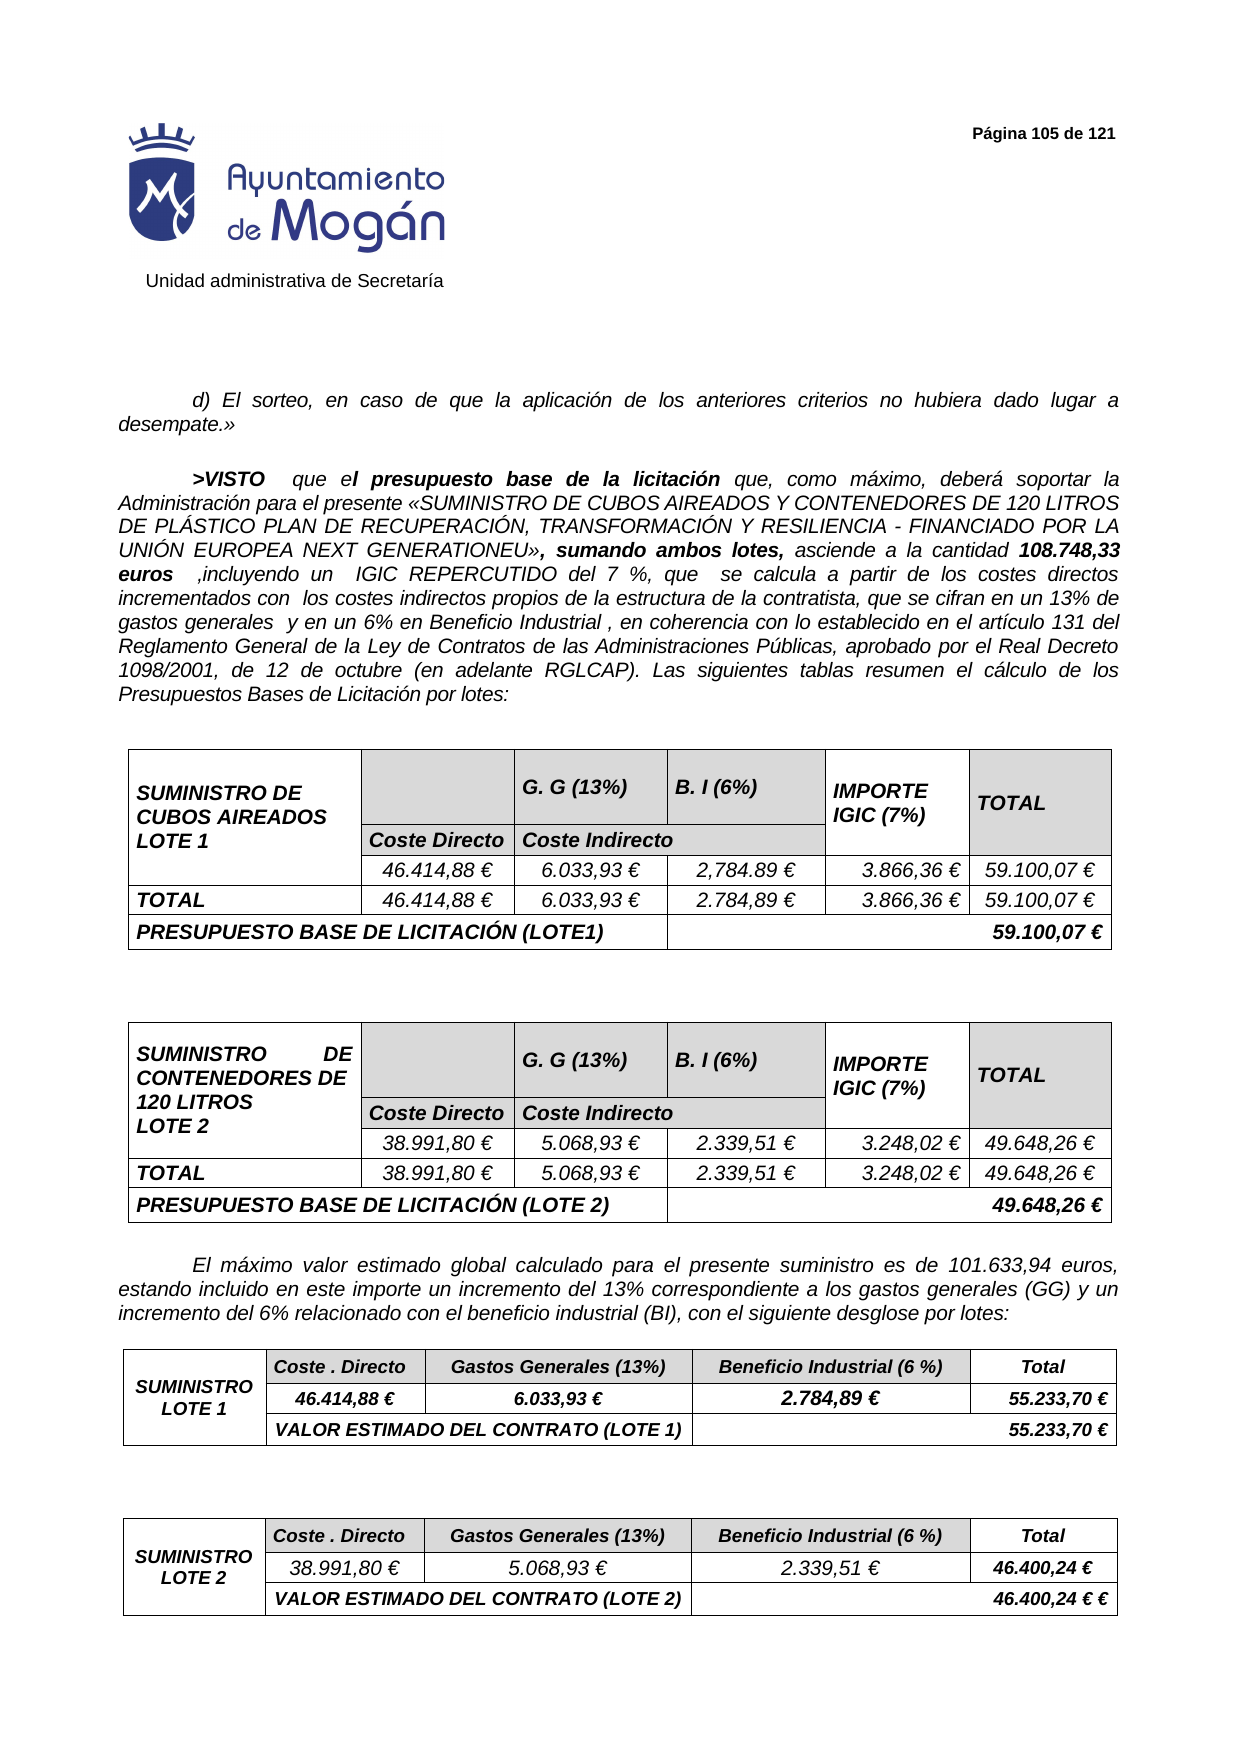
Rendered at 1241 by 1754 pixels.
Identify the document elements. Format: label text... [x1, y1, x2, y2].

table_cell Coste Directo [362, 825, 514, 855]
table_header Gastos Generales (13%) [426, 1350, 692, 1383]
table_header B. I (6%) [668, 750, 825, 824]
table_cell 49.648,26 € [970, 1159, 1111, 1187]
table_cell 2.784,89 € [693, 1384, 970, 1412]
table_cell Coste Directo [362, 1098, 514, 1128]
table_cell 38.991,80 € [362, 1129, 514, 1158]
table_cell 6.033,93 € [515, 856, 667, 885]
table_cell 46.414,88 € [362, 886, 514, 914]
picture [128, 123, 445, 259]
table_cell 59.100,07 € [970, 856, 1111, 885]
table_cell Coste Indirecto [515, 825, 825, 855]
table_header [362, 1023, 514, 1097]
table_cell 5.068,93 € [515, 1159, 667, 1187]
table_cell VALOR ESTIMADO DEL CONTRATO (LOTE 2) [266, 1583, 691, 1615]
table_header B. I (6%) [668, 1023, 825, 1097]
table_header SUMINISTRO LOTE 2 [124, 1519, 265, 1615]
table_cell TOTAL [129, 1159, 361, 1187]
table_cell VALOR ESTIMADO DEL CONTRATO (LOTE 1) [267, 1414, 692, 1445]
table_cell 38.991,80 € [362, 1159, 514, 1187]
text >VISTO que el presupuesto base de la licitación que, como máximo, deberá soportar la Administración para el presente «SUMINISTRO DE CUBOS AIREADOS Y CONTENEDORES DE 120 LITROS DE PLÁSTICO PLAN DE RECUPERACIÓN, TRANSFORMACIÓN Y RESILIENCIA - FINANCIADO POR LA UNIÓN EUROPEA NEXT GENERATIONEU», sumando ambos lotes, asciende a la cantidad 108.748,33 euros ,incluyendo un IGIC REPERCUTIDO del 7 %, que se calcula a partir de los costes directos incrementados con los costes indirectos propios de la estructura de la contratista, que se cifran en un 13% de gastos generales y en un 6% en Beneficio Industrial , en coherencia con lo establecido en el artículo 131 del Reglamento General de la Ley de Contratos de las Administraciones Públicas, aprobado por el Real Decreto 1098/2001, de 12 de octubre (en adelante RGLCAP). Las siguientes tablas resumen el cálculo de los Presupuestos Bases de Licitación por lotes: [118, 466, 1122, 706]
table_cell 5.068,93 € [425, 1553, 691, 1582]
table_header Total [971, 1350, 1116, 1383]
table_header SUMINISTRO LOTE 1 [124, 1350, 266, 1445]
table_cell 2.339,51 € [668, 1129, 825, 1158]
table_header TOTAL [970, 750, 1111, 855]
table_header Coste . Directo [267, 1350, 425, 1383]
table_header Beneficio Industrial (6 %) [692, 1519, 970, 1552]
table_cell 2.784,89 € [668, 886, 825, 914]
table_cell 2.339,51 € [668, 1159, 825, 1187]
table_header Gastos Generales (13%) [425, 1519, 691, 1552]
table_cell PRESUPUESTO BASE DE LICITACIÓN (LOTE 2) [129, 1188, 667, 1222]
table_cell 59.100,07 € [970, 886, 1111, 914]
table_cell PRESUPUESTO BASE DE LICITACIÓN (LOTE1) [129, 915, 667, 949]
table_header G. G (13%) [515, 750, 667, 824]
table_header G. G (13%) [515, 1023, 667, 1097]
table_cell Coste Indirecto [515, 1098, 825, 1128]
table_cell 55.233,70 € [971, 1384, 1116, 1412]
table_cell TOTAL [129, 886, 361, 914]
table_cell 38.991,80 € [266, 1553, 424, 1582]
table_header IMPORTE IGIC (7%) [826, 1023, 969, 1128]
table_cell 49.648,26 € [668, 1188, 1111, 1222]
table_cell 59.100,07 € [668, 915, 1111, 949]
table_cell 6.033,93 € [426, 1384, 692, 1412]
table_cell 2.339,51 € [692, 1553, 970, 1582]
table_cell 49.648,26 € [970, 1129, 1111, 1158]
table_cell 3.248,02 € [826, 1159, 969, 1187]
table_header SUMINISTRO DE CONTENEDORES DE 120 LITROS LOTE 2 [129, 1023, 361, 1158]
table_cell 46.414,88 € [362, 856, 514, 885]
table_header SUMINISTRO DE CUBOS AIREADOS LOTE 1 [129, 750, 361, 885]
table_cell 46.400,24 € [971, 1553, 1117, 1582]
text d) El sorteo, en caso de que la aplicación de los anteriores criterios no hubiera dado lugar a desempate.» [118, 388, 1122, 436]
table_cell 55.233,70 € [693, 1414, 1116, 1445]
table_header Beneficio Industrial (6 %) [693, 1350, 970, 1383]
table_header Total [971, 1519, 1117, 1552]
table_header IMPORTE IGIC (7%) [826, 750, 969, 855]
text El máximo valor estimado global calculado para el presente suministro es de 101.633,94 euros, estando incluido en este importe un incremento del 13% correspondiente a los gastos generales (GG) y un incremento del 6% relacionado con el beneficio industrial (BI), con el siguiente desglose por lotes: [118, 1253, 1122, 1325]
table_header Coste . Directo [266, 1519, 424, 1552]
table_cell 3.248,02 € [826, 1129, 969, 1158]
table_cell 46.400,24 € € [692, 1583, 1117, 1615]
table_cell 6.033,93 € [515, 886, 667, 914]
table_cell 2.784,89 € [668, 856, 825, 885]
table_cell 3.866,36 € [826, 886, 969, 914]
table_header [362, 750, 514, 824]
table_cell 5.068,93 € [515, 1129, 667, 1158]
table_header TOTAL [970, 1023, 1111, 1128]
table_cell 46.414,88 € [267, 1384, 425, 1412]
table_cell 3.866,36 € [826, 856, 969, 885]
